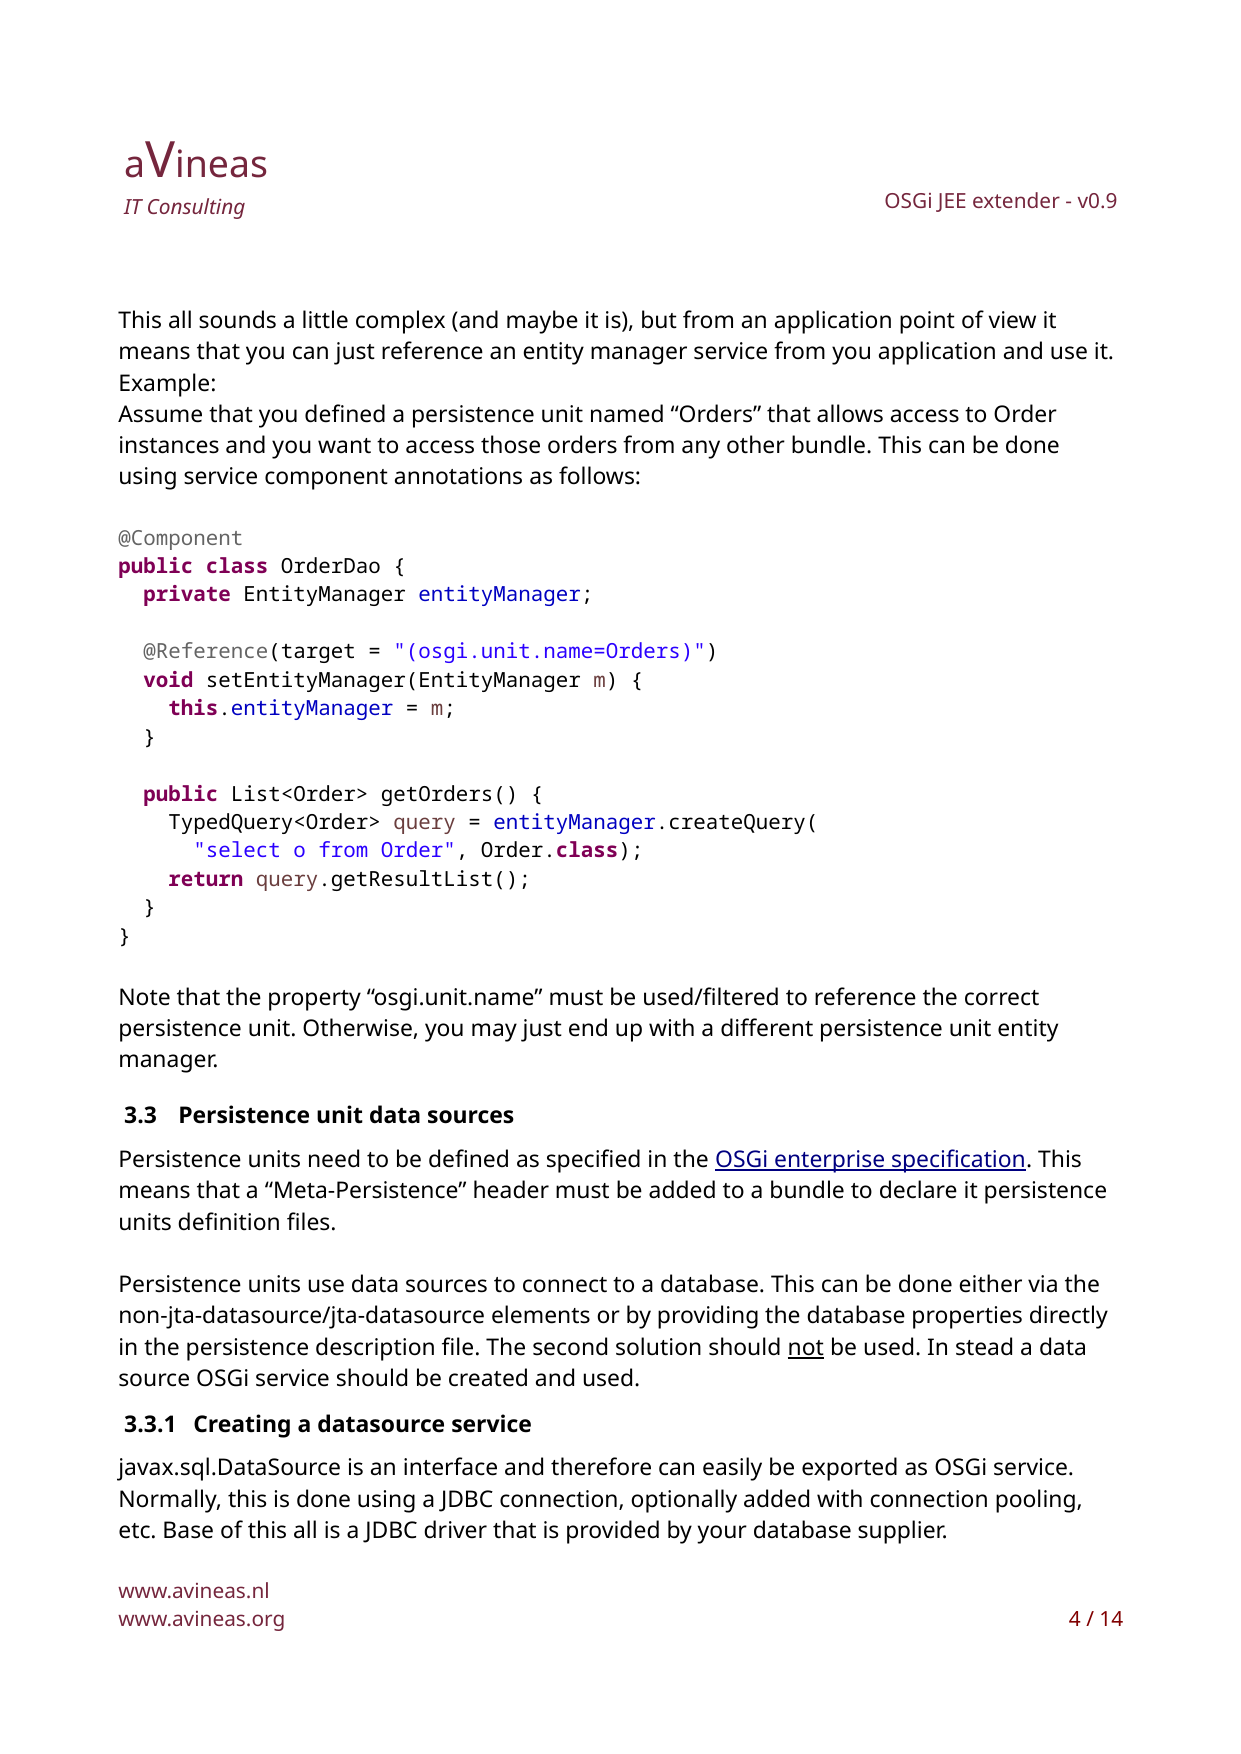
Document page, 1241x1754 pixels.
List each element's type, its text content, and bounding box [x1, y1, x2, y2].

text TypedQuery<Order> query = entityManager.createQuery( [118, 807, 1122, 836]
text return query.getResultList(); [118, 864, 1122, 892]
text } [118, 921, 1122, 949]
text Persistence units need to be defined as specified in the OSGi enterprise specification. This means that a “Meta-Persistence” header must be added to a bundle to declare it persistence units definition files. [118, 1143, 1122, 1237]
text Persistence units use data sources to connect to a database. This can be done either via the non-jta-datasource/jta-datasource elements or by providing the database properties directly in the persistence description file. The second solution should not be used. In stead a data source OSGi service should be created and used. [118, 1268, 1122, 1393]
text this.entityManager = m; [118, 693, 1122, 722]
text javax.sql.DataSource is an interface and therefore can easily be exported as OSGi service. Normally, this is done using a JDBC connection, optionally added with connection pooling, etc. Base of this all is a JDBC driver that is provided by your database supplier. [118, 1451, 1122, 1545]
subtitle Persistence unit data sources [118, 1099, 1122, 1131]
subtitle Creating a datasource service [118, 1408, 1122, 1439]
text public class OrderDao { [118, 551, 1122, 579]
text @Reference(target = "(osgi.unit.name=Orders)") [118, 636, 1122, 665]
text private EntityManager entityManager; [118, 579, 1122, 608]
text public List<Order> getOrders() { [118, 779, 1122, 807]
text Assume that you defined a persistence unit named “Orders” that allows access to Order instances and you want to access those orders from any other bundle. This can be done using service component annotations as follows: [118, 398, 1122, 491]
text Note that the property “osgi.unit.name” must be used/filtered to reference the correct persistence unit. Otherwise, you may just end up with a different persistence unit entity manager. [118, 981, 1122, 1074]
text } [118, 892, 1122, 921]
text @Component [118, 523, 1122, 551]
text } [118, 722, 1122, 750]
text "select o from Order", Order.class); [118, 836, 1122, 864]
text This all sounds a little complex (and maybe it is), but from an application point of view it means that you can just reference an entity manager service from you application and use it. Example: [118, 304, 1122, 398]
text void setEntityManager(EntityManager m) { [118, 665, 1122, 693]
